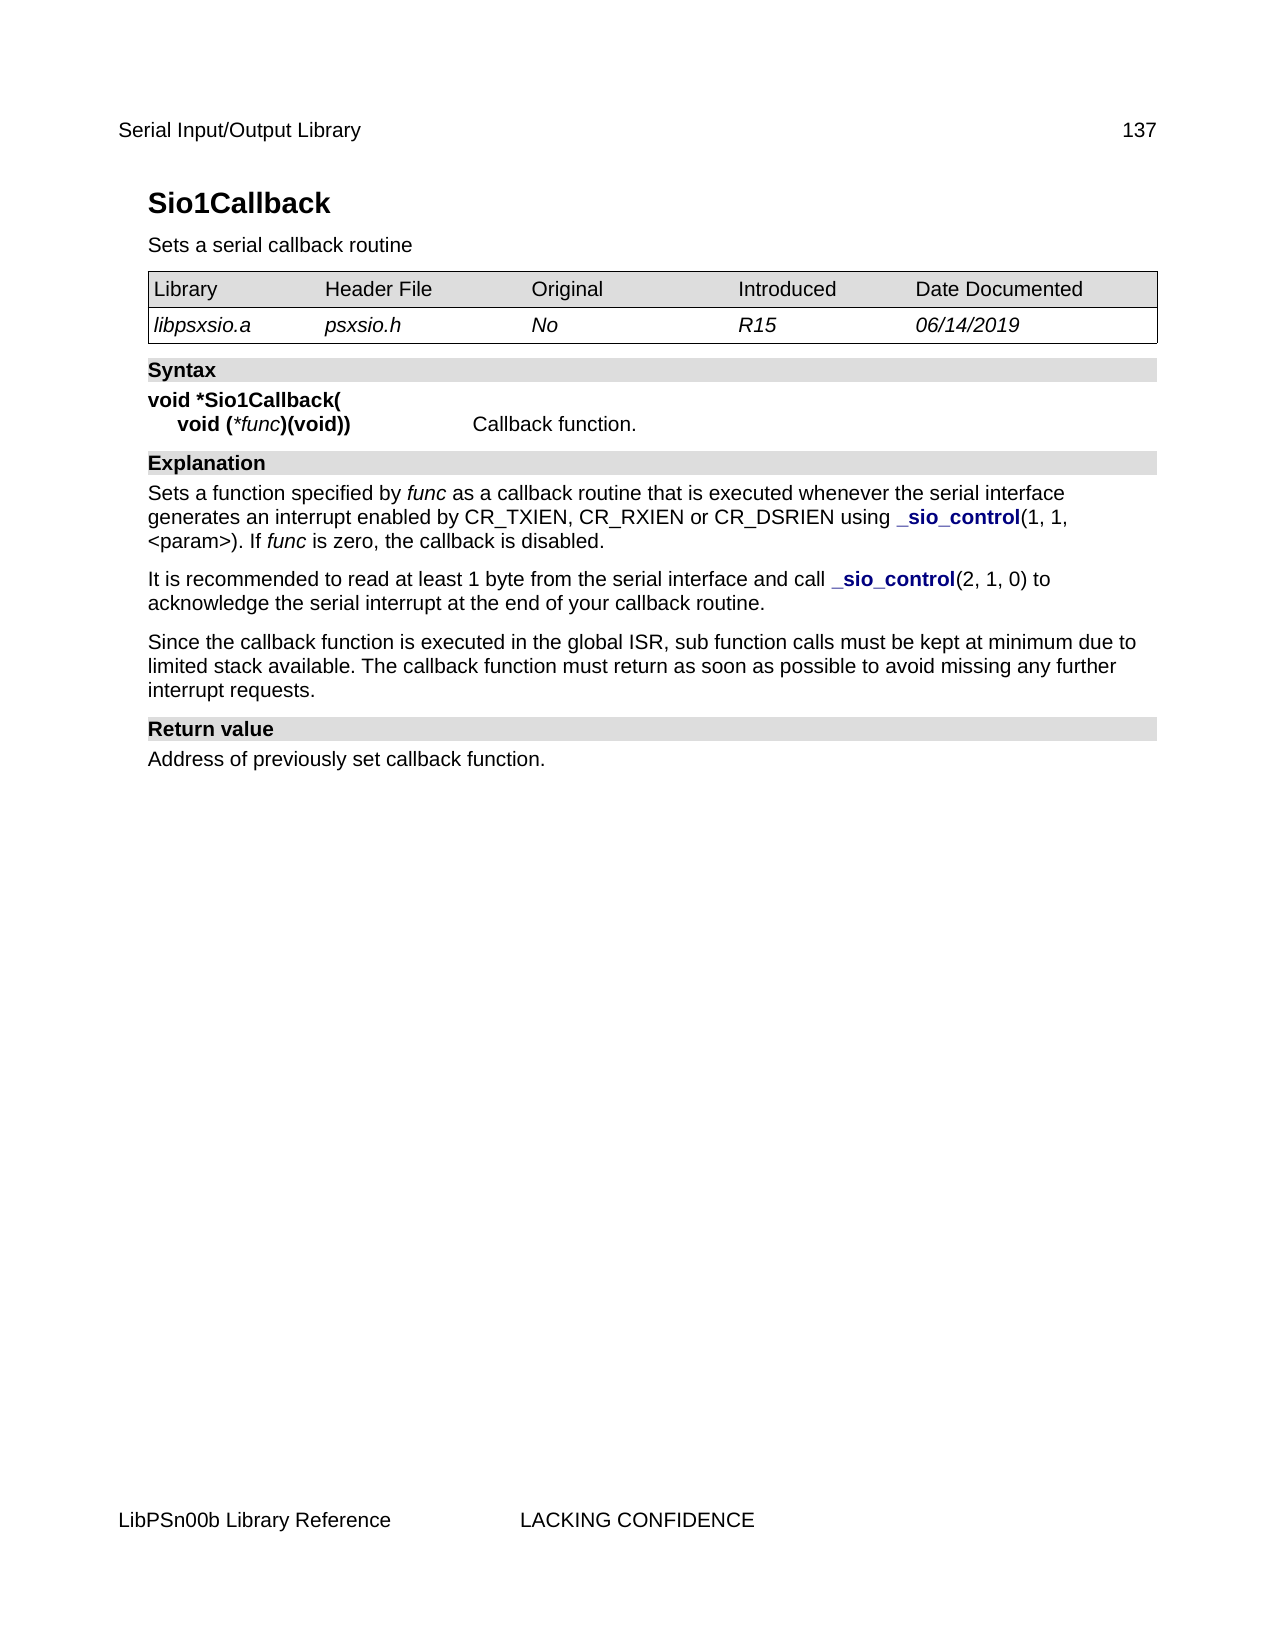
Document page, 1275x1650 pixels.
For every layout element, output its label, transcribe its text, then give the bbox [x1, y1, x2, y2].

text libpsxsio.a psxsio.h No R15 06/14/2019 [149, 308, 1157, 343]
subtitle Return value [148, 717, 1157, 741]
text Sets a serial callback routine [148, 232, 1157, 256]
text Sets a function specified by func as a callback routine that is executed whenever the serial interface generates an interrupt enabled by CR_TXIEN, CR_RXIEN or CR_DSRIEN using _sio_control(1, 1, <param>). If func is zero, the callback is disabled. [148, 481, 1157, 552]
text It is recommended to read at least 1 byte from the serial interface and call _sio_control(2, 1, 0) to acknowledge the serial interrupt at the end of your callback routine. [148, 567, 1157, 615]
subtitle Explanation [148, 451, 1157, 475]
subtitle Sio1Callback [148, 186, 1157, 220]
text void (*func)(void)) Callback function. [148, 412, 1157, 436]
text Address of previously set callback function. [148, 747, 1157, 771]
subtitle Syntax [148, 358, 1157, 382]
text Library Header File Original Introduced Date Documented [149, 272, 1157, 307]
text void *Sio1Callback( [148, 388, 1157, 412]
text Since the callback function is executed in the global ISR, sub function calls must be kept at minimum due to limited stack available. The callback function must return as soon as possible to avoid missing any further interrupt requests. [148, 630, 1157, 702]
